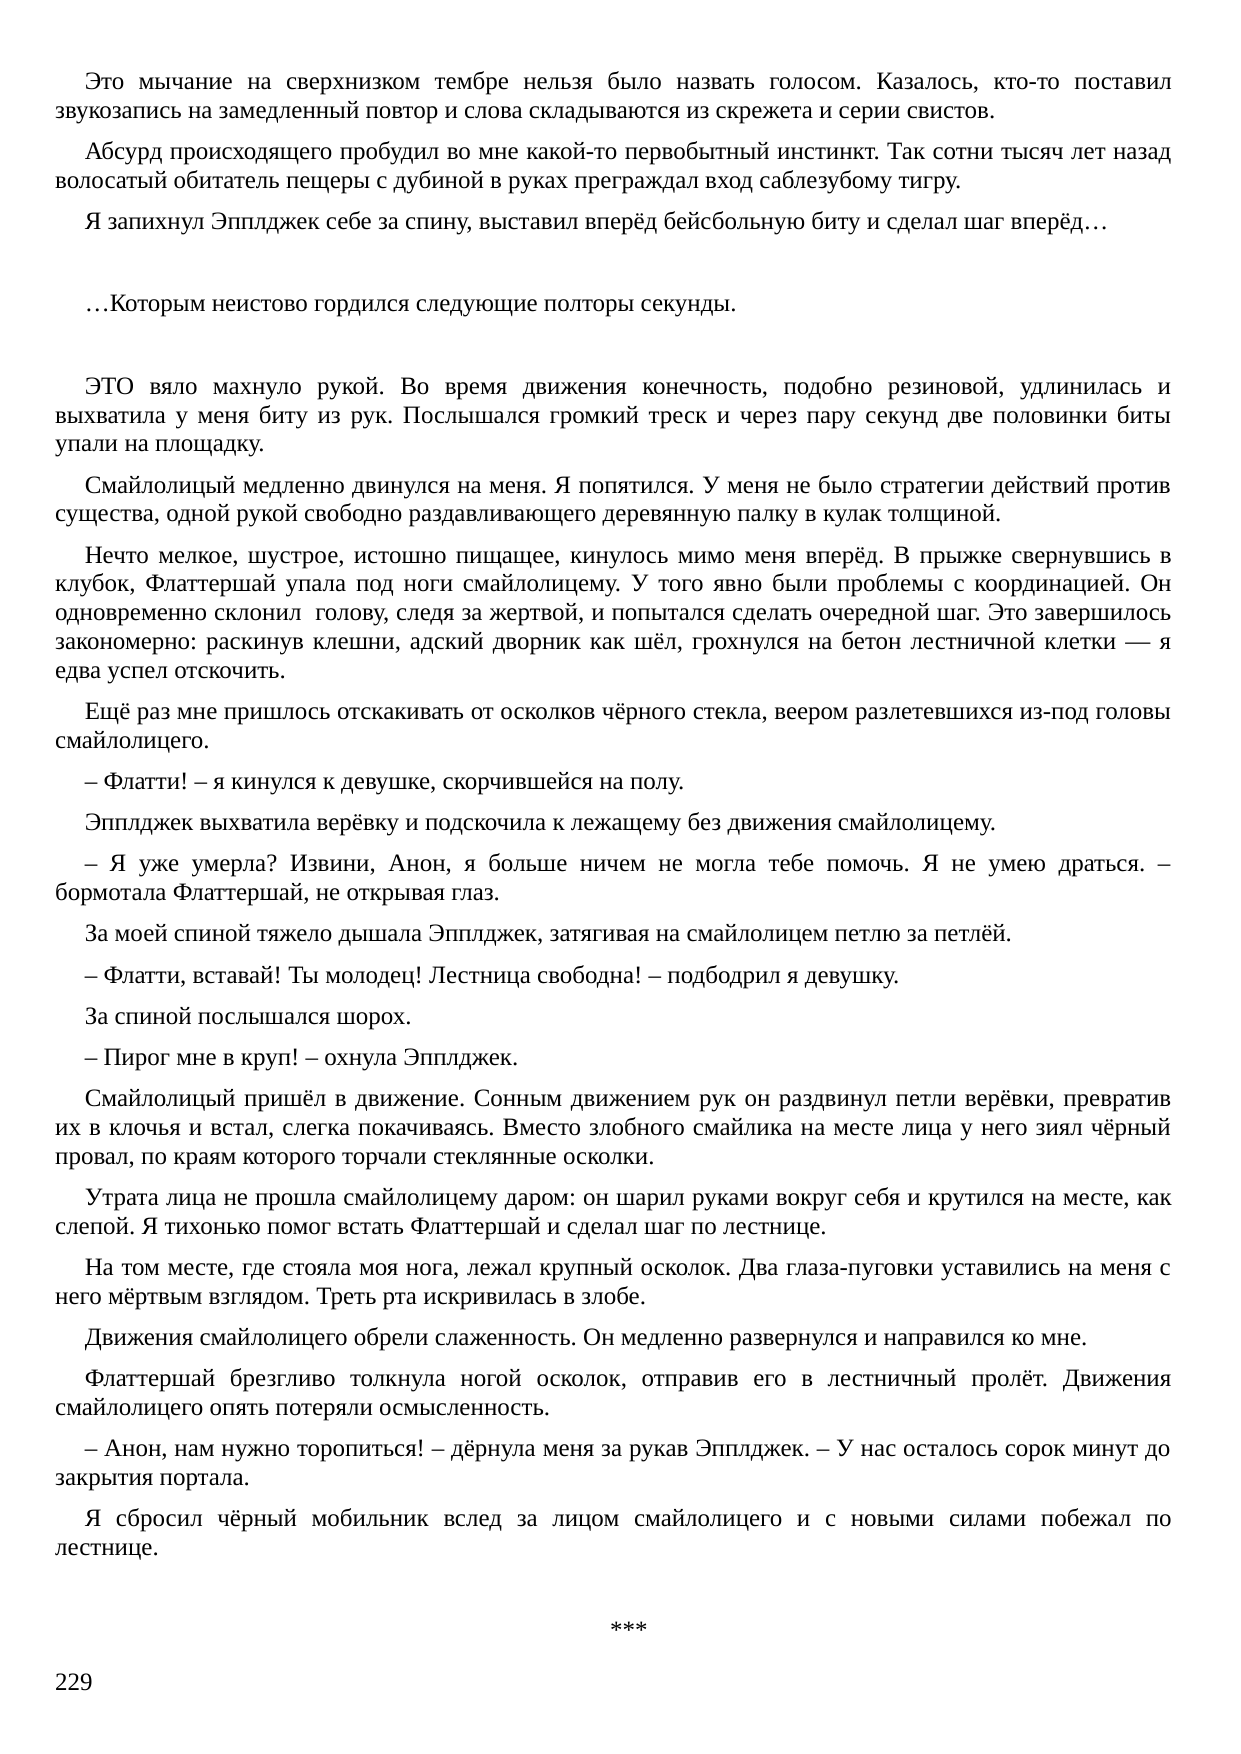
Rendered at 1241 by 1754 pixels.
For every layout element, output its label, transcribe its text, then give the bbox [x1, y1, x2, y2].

text Я запихнул Эпплджек себе за спину, выставил вперёд бейсбольную биту и сделал шаг вперёд… [55, 206, 1173, 235]
text Ещё раз мне пришлось отскакивать от осколков чёрного стекла, веером разлетевшихся из-под головы смайлолицего. [55, 696, 1173, 753]
text – Анон, нам нужно торопиться! – дёрнула меня за рукав Эпплджек. – У нас осталось сорок минут до закрытия портала. [55, 1433, 1173, 1491]
text – Я уже умерла? Извини, Анон, я больше ничем не могла тебе помочь. Я не умею драться. – бормотала Флаттершай, не открывая глаз. [55, 848, 1173, 906]
text Движения смайлолицего обрели слаженность. Он медленно развернулся и направился ко мне. [55, 1322, 1173, 1351]
text За спиной послышался шорох. [55, 1001, 1173, 1030]
text – Пирог мне в круп! – охнула Эпплджек. [55, 1042, 1173, 1071]
text Смайлолицый медленно двинулся на меня. Я попятился. У меня не было стратегии действий против существа, одной рукой свободно раздавливающего деревянную палку в кулак толщиной. [55, 470, 1173, 527]
text За моей спиной тяжело дышала Эпплджек, затягивая на смайлолицем петлю за петлёй. [55, 918, 1173, 947]
text Флаттершай брезгливо толкнула ногой осколок, отправив его в лестничный пролёт. Движения смайлолицего опять потеряли осмысленность. [55, 1363, 1173, 1421]
text ЭТО вяло махнуло рукой. Во время движения конечность, подобно резиновой, удлинилась и выхватила у меня биту из рук. Послышался громкий треск и через пару секунд две половинки биты упали на площадку. [55, 371, 1173, 457]
text Это мычание на сверхнизком тембре нельзя было назвать голосом. Казалось, кто-то поставил звукозапись на замедленный повтор и слова складываются из скрежета и серии свистов. [55, 66, 1173, 123]
text …Которым неистово гордился следующие полторы секунды. [55, 288, 1173, 317]
text *** [55, 1615, 1173, 1643]
text Эпплджек выхватила верёвку и подскочила к лежащему без движения смайлолицему. [55, 807, 1173, 836]
text Я сбросил чёрный мобильник вслед за лицом смайлолицего и с новыми силами побежал по лестнице. [55, 1503, 1173, 1561]
text На том месте, где стояла моя нога, лежал крупный осколок. Два глаза-пуговки уставились на меня с него мёртвым взглядом. Треть рта искривилась в злобе. [55, 1252, 1173, 1310]
text Нечто мелкое, шустрое, истошно пищащее, кинулось мимо меня вперёд. В прыжке свернувшись в клубок, Флаттершай упала под ноги смайлолицему. У того явно были проблемы с координацией. Он одновременно склонил голову, следя за жертвой, и попытался сделать очередной шаг. Это завершилось закономерно: раскинув клешни, адский дворник как шёл, грохнулся на бетон лестничной клетки — я едва успел отскочить. [55, 540, 1173, 683]
text Утрата лица не прошла смайлолицему даром: он шарил руками вокруг себя и крутился на месте, как слепой. Я тихонько помог встать Флаттершай и сделал шаг по лестнице. [55, 1182, 1173, 1240]
text Абсурд происходящего пробудил во мне какой-то первобытный инстинкт. Так сотни тысяч лет назад волосатый обитатель пещеры с дубиной в руках преграждал вход саблезубому тигру. [55, 136, 1173, 193]
text – Флатти! – я кинулся к девушке, скорчившейся на полу. [55, 766, 1173, 795]
text – Флатти, вставай! Ты молодец! Лестница свободна! – подбодрил я девушку. [55, 960, 1173, 988]
text Смайлолицый пришёл в движение. Сонным движением рук он раздвинул петли верёвки, превратив их в клочья и встал, слегка покачиваясь. Вместо злобного смайлика на месте лица у него зиял чёрный провал, по краям которого торчали стеклянные осколки. [55, 1083, 1173, 1170]
